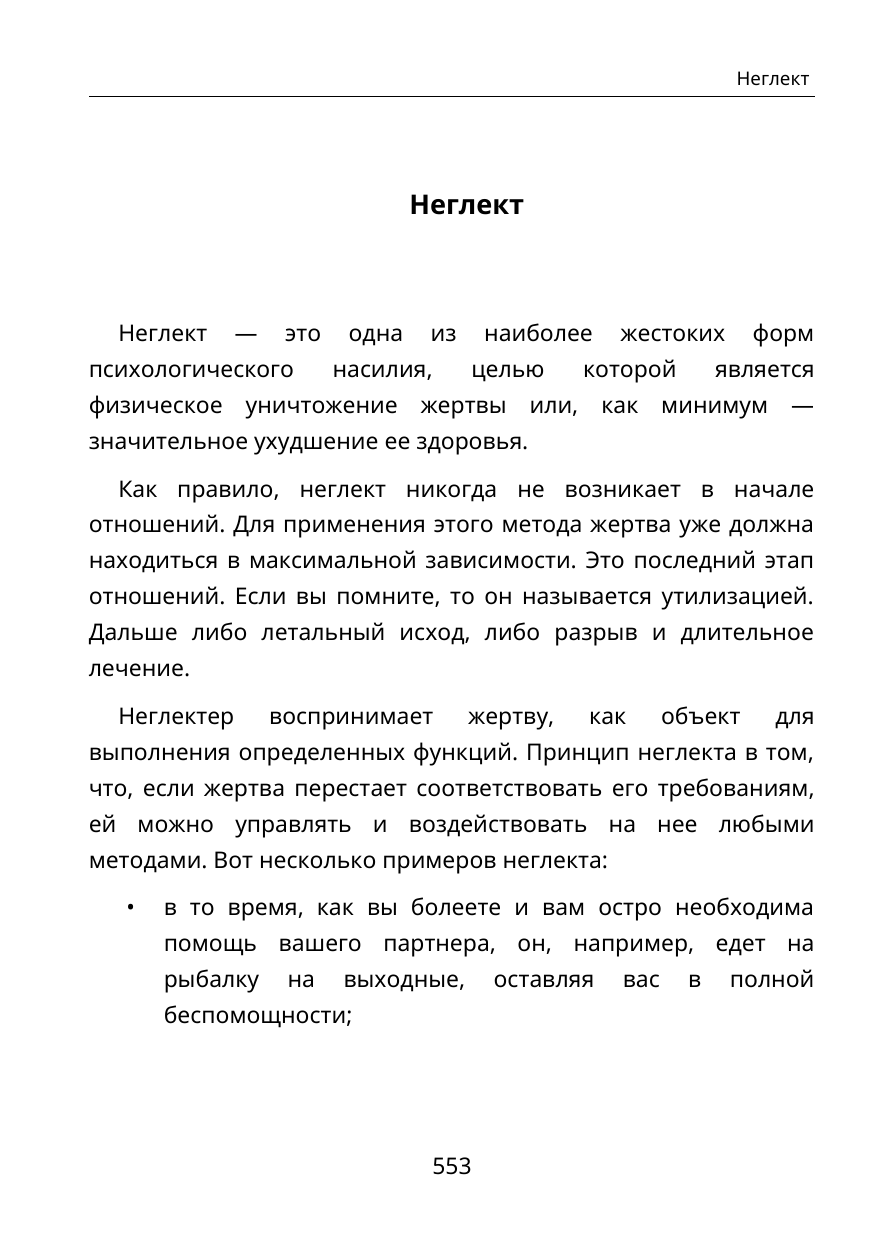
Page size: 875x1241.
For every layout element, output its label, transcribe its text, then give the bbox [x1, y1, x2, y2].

text Неглектер воспринимает жертву, как объект для выполнения определенных функций. Принцип неглекта в том, что, если жертва перестает соответствовать его требованиям, ей можно управлять и воздействовать на нее любыми методами. Вот несколько примеров неглекта: [88, 700, 815, 875]
text Как правило, неглект никогда не возникает в начале отношений. Для применения этого метода жертва уже должна находиться в максимальной зависимости. Это последний этап отношений. Если вы помните, то он называется утилизацией. Дальше либо летальный исход, либо разрыв и длительное лечение. [88, 472, 815, 683]
list в то время, как вы болеете и вам остро необходима помощь вашего партнера, он, например, едет на рыбалку на выходные, оставляя вас в полной беспомощности; [126, 891, 815, 1030]
subtitle Неглект [88, 185, 815, 222]
text Неглект — это одна из наиболее жестоких форм психологического насилия, целью которой является физическое уничтожение жертвы или, как минимум — значительное ухудшение ее здоровья. [88, 317, 815, 456]
